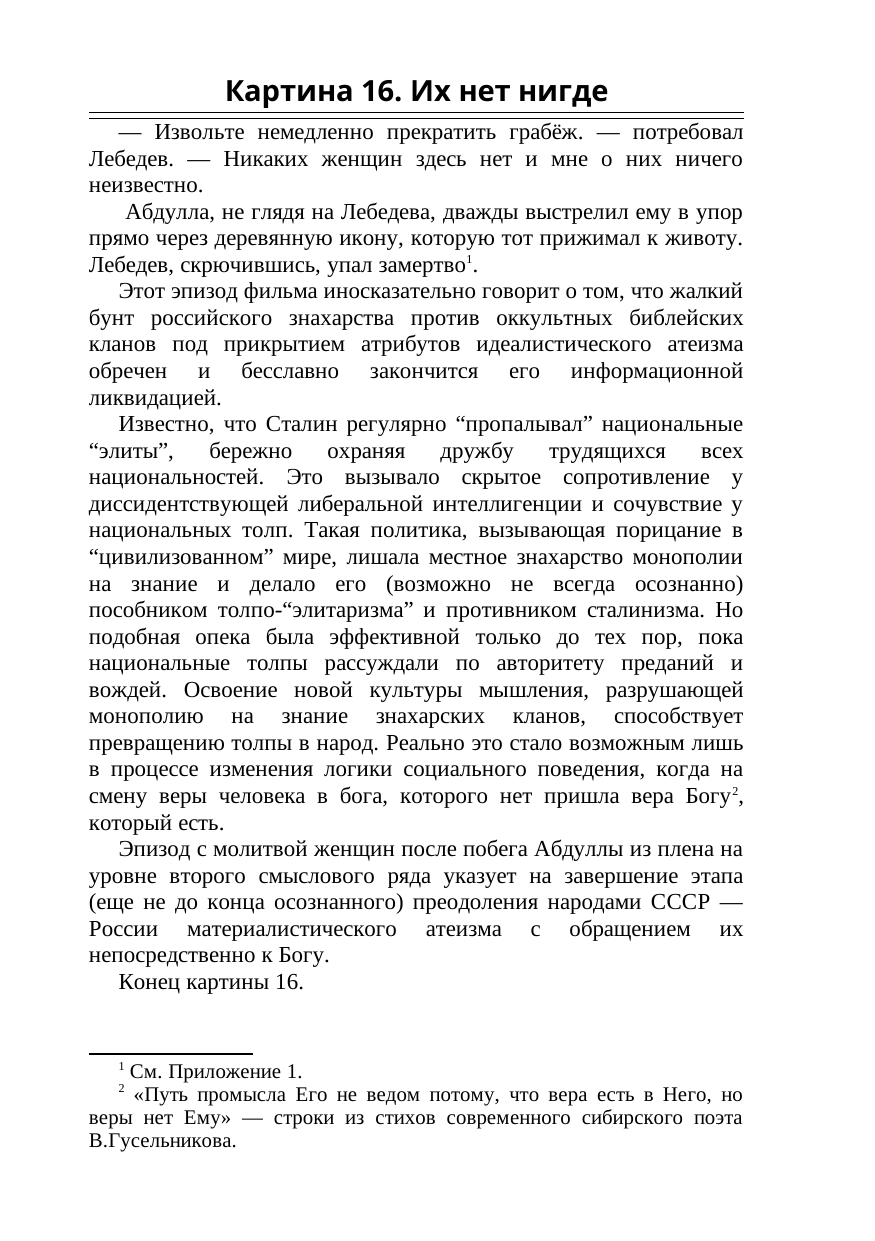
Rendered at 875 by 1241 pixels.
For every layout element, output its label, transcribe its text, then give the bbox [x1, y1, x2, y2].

text Известно, что Сталин регулярно “пропалывал” национальные “элиты”, бережно охраняя дружбу трудящихся всех национальностей. Это вызывало скрытое сопротивление у диссидентствующей либеральной интеллигенции и сочувствие у национальных толп. Такая политика, вызывающая порицание в “цивилизованном” мире, лишала местное знахарство монополии на знание и делало его (возможно не всегда осознанно) пособником толпо-“элитаризма” и противником сталинизма. Но подобная опека была эффективной только до тех пор, пока национальные толпы рассуждали по авторитету преданий и вождей. Освоение новой культуры мышления, разрушающей монополию на знание знахарских кланов, способствует превращению толпы в народ. Реально это стало возможным лишь в процессе изменения логики социального поведения, когда на смену веры человека в бога, которого нет пришла вера Богу, который есть. [89, 410, 744, 835]
text «Путь промысла Его не ведом потому, что вера есть в Него, но веры нет Ему» — строки из стихов современного сибирского поэта В.Гусельникова. [89, 1083, 744, 1152]
text Абдулла, не глядя на Лебедева, дважды выстрелил ему в упор прямо через деревянную икону, которую тот прижимал к животу. Лебедев, скрючившись, упал замертво. [89, 197, 744, 277]
text См. Приложение 1. [89, 1060, 744, 1083]
text Конец картины 16. [89, 968, 744, 994]
text — Извольте немедленно прекратить грабёж. — потребовал Лебедев. — Никаких женщин здесь нет и мне о них ничего неизвестно. [89, 119, 744, 197]
text Этот эпизод фильма иносказательно говорит о том, что жалкий бунт российского знахарства против оккультных библейских кланов под прикрытием атрибутов идеалистического атеизма обречен и бесславно закончится его информационной ликвидацией. [89, 277, 744, 410]
text Эпизод с молитвой женщин после побега Абдуллы из плена на уровне второго смыслового ряда указует на завершение этапа (еще не до конца осознанного) преодоления народами СССР — России материалистического атеизма с обращением их непосредственно к Богу. [89, 835, 744, 968]
